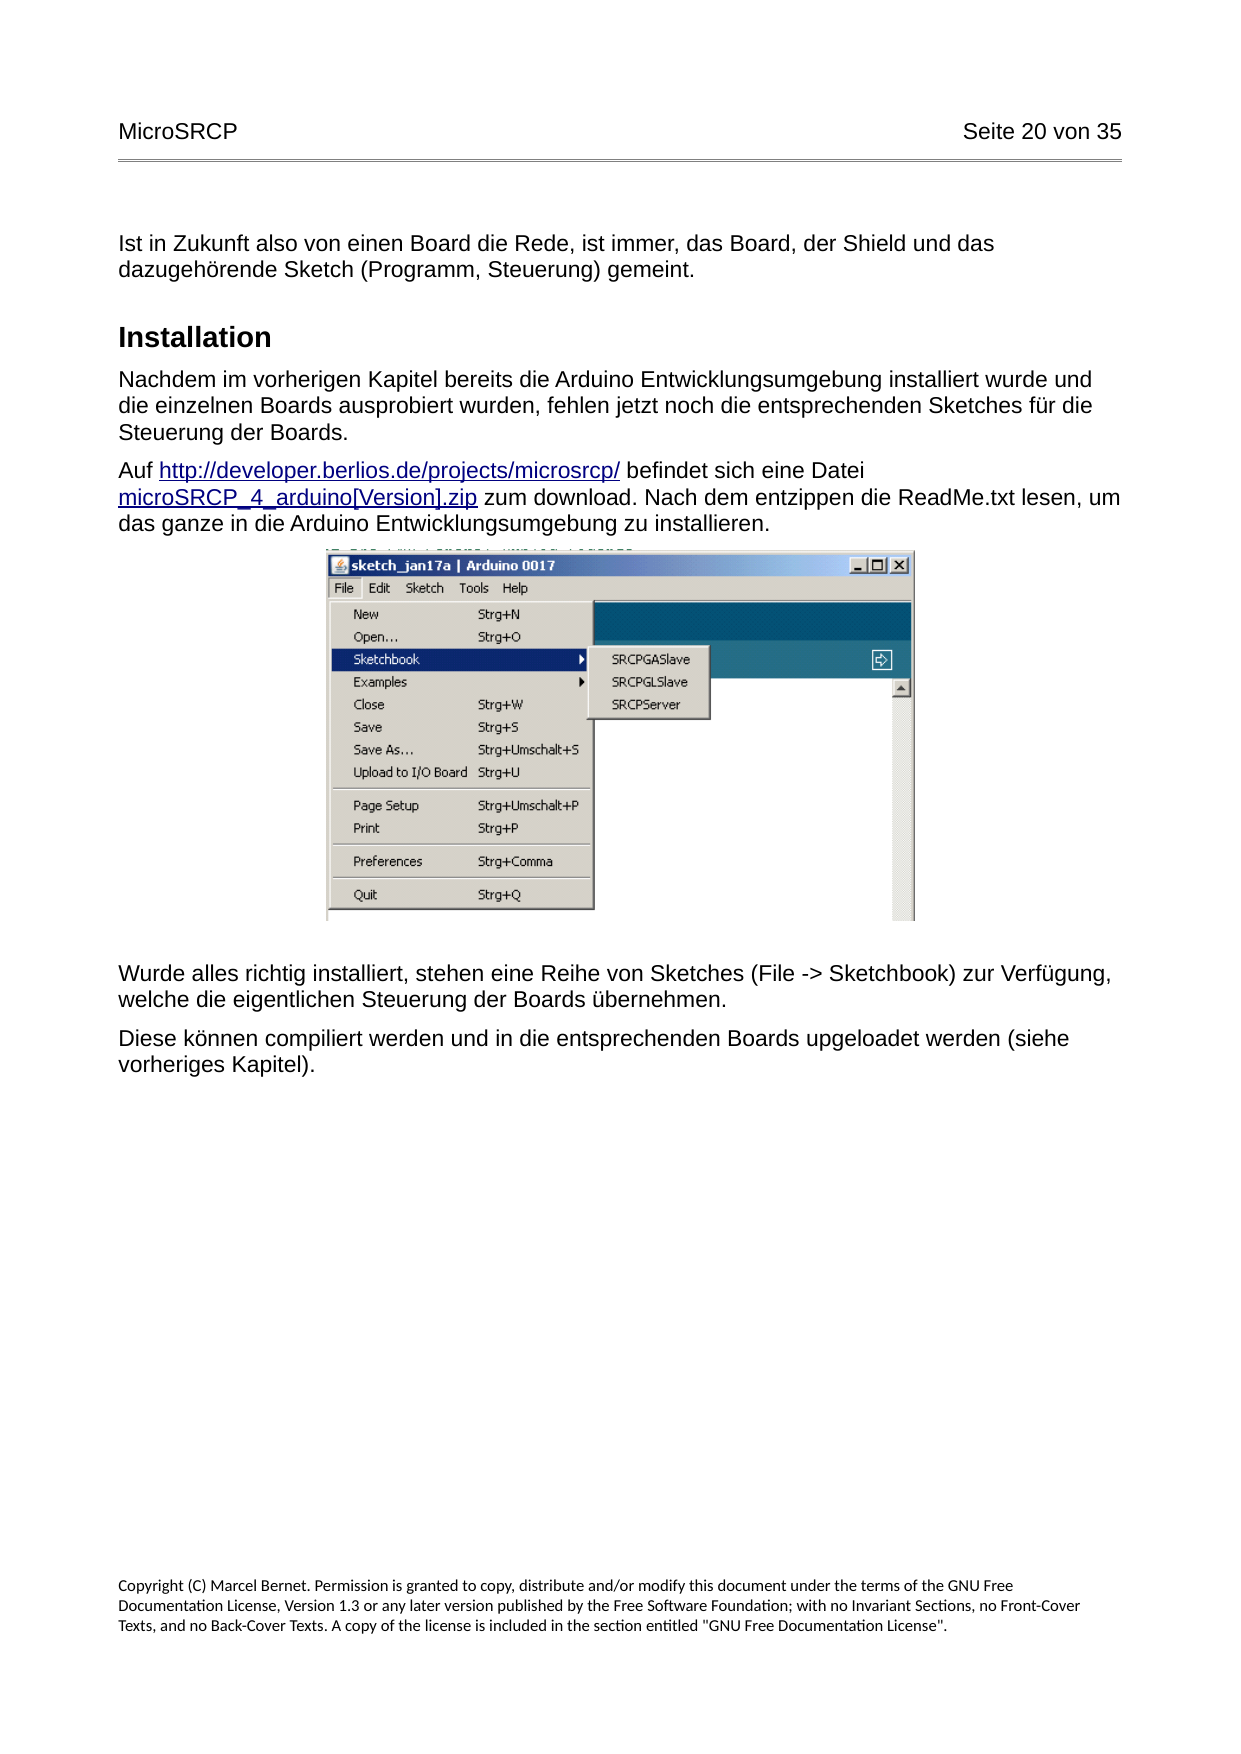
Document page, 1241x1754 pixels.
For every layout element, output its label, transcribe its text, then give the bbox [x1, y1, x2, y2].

text Nachdem im vorherigen Kapitel bereits die Arduino Entwicklungsumgebung installiert wurde und die einzelnen Boards ausprobiert wurden, fehlen jetzt noch die entsprechenden Sketches für die Steuerung der Boards. [118, 366, 1122, 445]
text Auf http://developer.berlios.de/projects/microsrcp/ befindet sich eine Datei microSRCP_4_arduino[Version].zip zum download. Nach dem entzippen die ReadMe.txt lesen, um das ganze in die Arduino Entwicklungsumgebung zu installieren. [118, 457, 1122, 536]
text Diese können compiliert werden und in die entsprechenden Boards upgeloadet werden (siehe vorheriges Kapitel). [118, 1025, 1122, 1078]
text Ist in Zukunft also von einen Board die Rede, ist immer, das Board, der Shield und das dazugehörende Sketch (Programm, Steuerung) gemeint. [118, 229, 1122, 282]
text Wurde alles richtig installiert, stehen eine Reihe von Sketches (File -> Sketchbook) zur Verfügung, welche die eigentlichen Steuerung der Boards übernehmen. [118, 960, 1122, 1012]
subtitle Installation [118, 320, 1122, 353]
